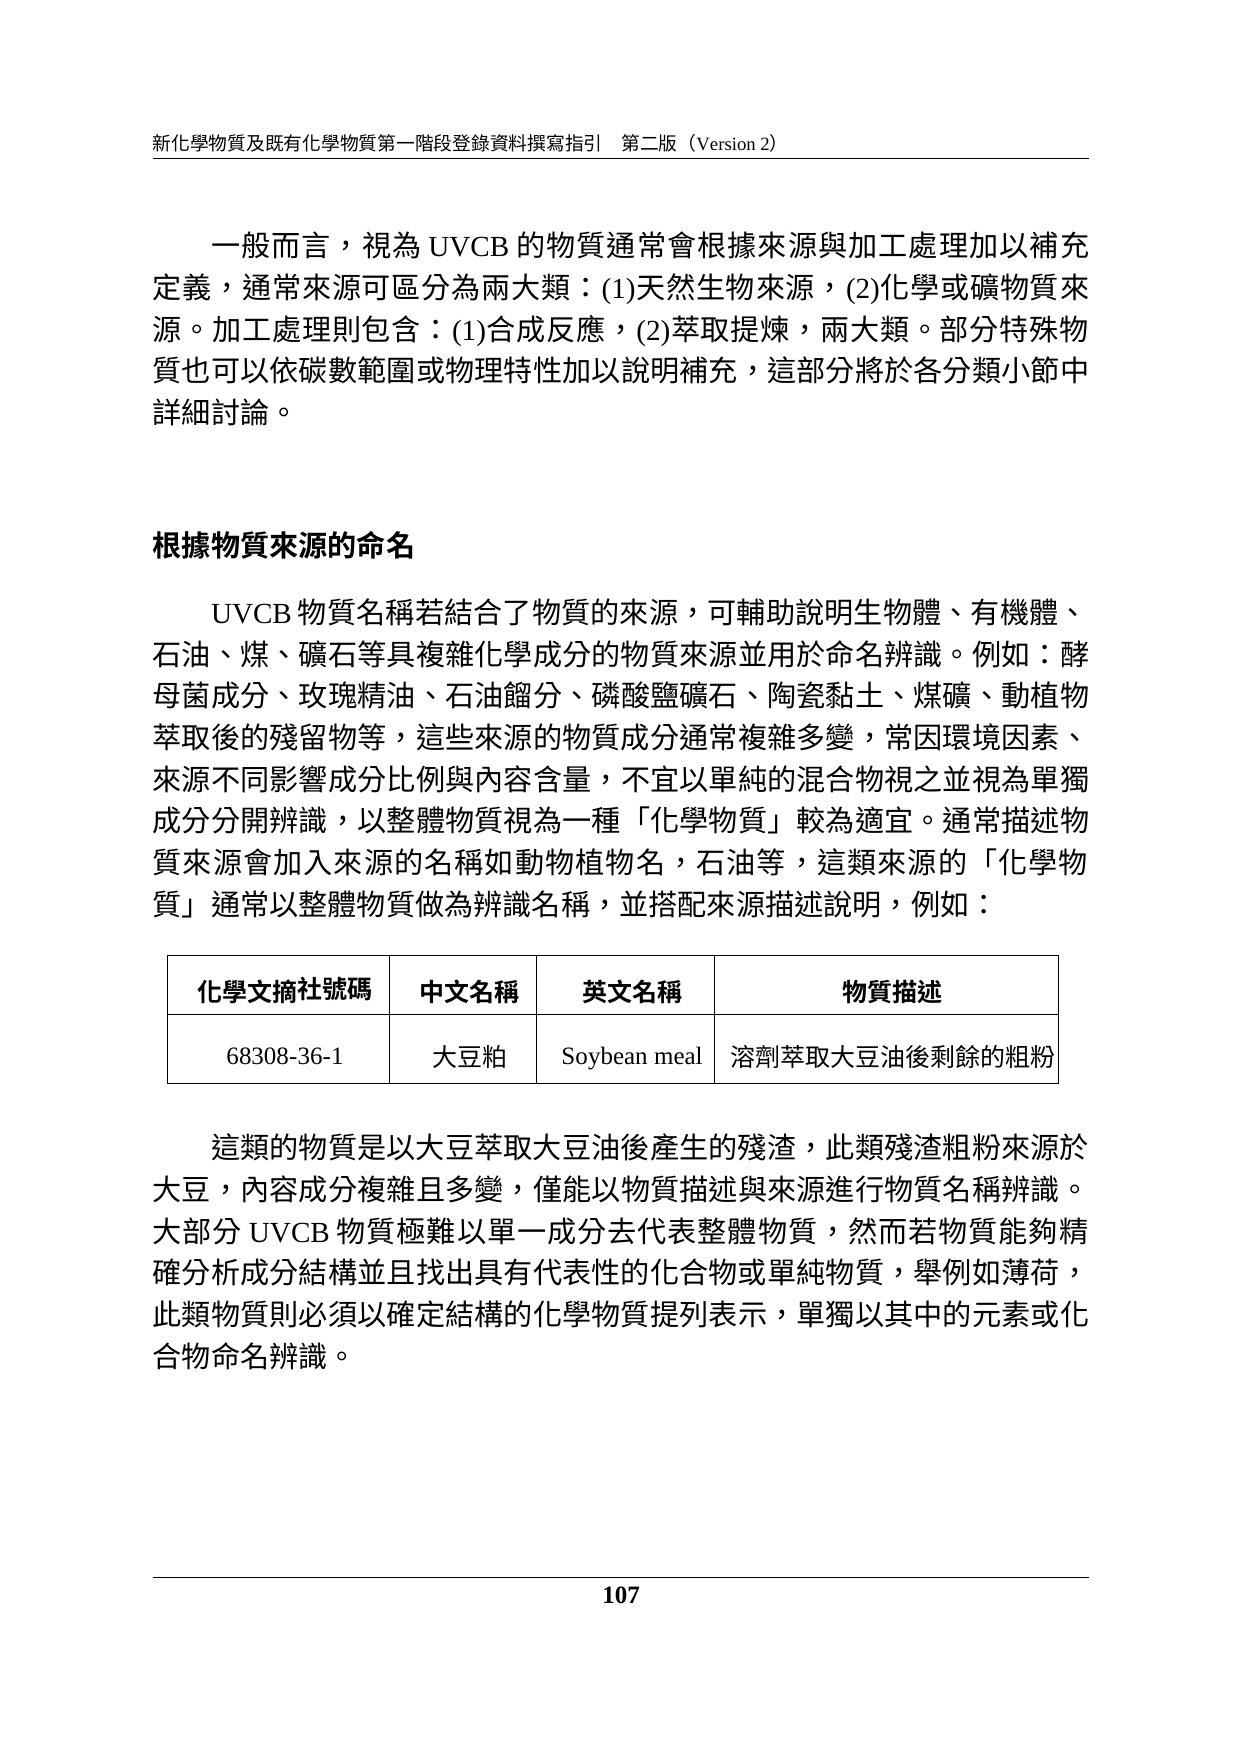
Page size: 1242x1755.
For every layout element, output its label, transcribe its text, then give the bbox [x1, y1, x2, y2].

text 這類的物質是以大豆萃取大豆油後產生的殘渣，此類殘渣粗粉來源於大豆，內容成分複雜且多變，僅能以物質描述與來源進行物質名稱辨識。大部分UVCB物質極難以單一成分去代表整體物質，然而若物質能夠精確分析成分結構並且找出具有代表性的化合物或單純物質，舉例如薄荷，此類物質則必須以確定結構的化學物質提列表示，單獨以其中的元素或化合物命名辨識。 [152, 1126, 1089, 1376]
text 根據物質來源的命名 [152, 523, 1089, 565]
table_cell 溶劑萃取大豆油後剩餘的粗粉 [715, 1015, 1058, 1083]
table_cell Soybean meal [537, 1015, 714, 1083]
table_header 化學文摘社號碼 [168, 956, 389, 1014]
table_cell 大豆粕 [390, 1015, 536, 1083]
table_cell 68308-36-1 [168, 1015, 389, 1083]
table_header 物質描述 [715, 956, 1058, 1014]
table_header 中文名稱 [390, 956, 536, 1014]
text 一般而言，視為UVCB的物質通常會根據來源與加工處理加以補充定義，通常來源可區分為兩大類：(1)天然生物來源，(2)化學或礦物質來源。加工處理則包含：(1)合成反應，(2)萃取提煉，兩大類。部分特殊物質也可以依碳數範圍或物理特性加以說明補充，這部分將於各分類小節中詳細討論。 [152, 223, 1089, 432]
table_header 英文名稱 [537, 956, 714, 1014]
text UVCB物質名稱若結合了物質的來源，可輔助說明生物體、有機體、石油、煤、礦石等具複雜化學成分的物質來源並用於命名辨識。例如：酵母菌成分、玫瑰精油、石油餾分、磷酸鹽礦石、陶瓷黏土、煤礦、動植物萃取後的殘留物等，這些來源的物質成分通常複雜多變，常因環境因素、來源不同影響成分比例與內容含量，不宜以單純的混合物視之並視為單獨成分分開辨識，以整體物質視為一種「化學物質」較為適宜。通常描述物質來源會加入來源的名稱如動物植物名，石油等，這類來源的「化學物質」通常以整體物質做為辨識名稱，並搭配來源描述說明，例如： [152, 590, 1089, 923]
